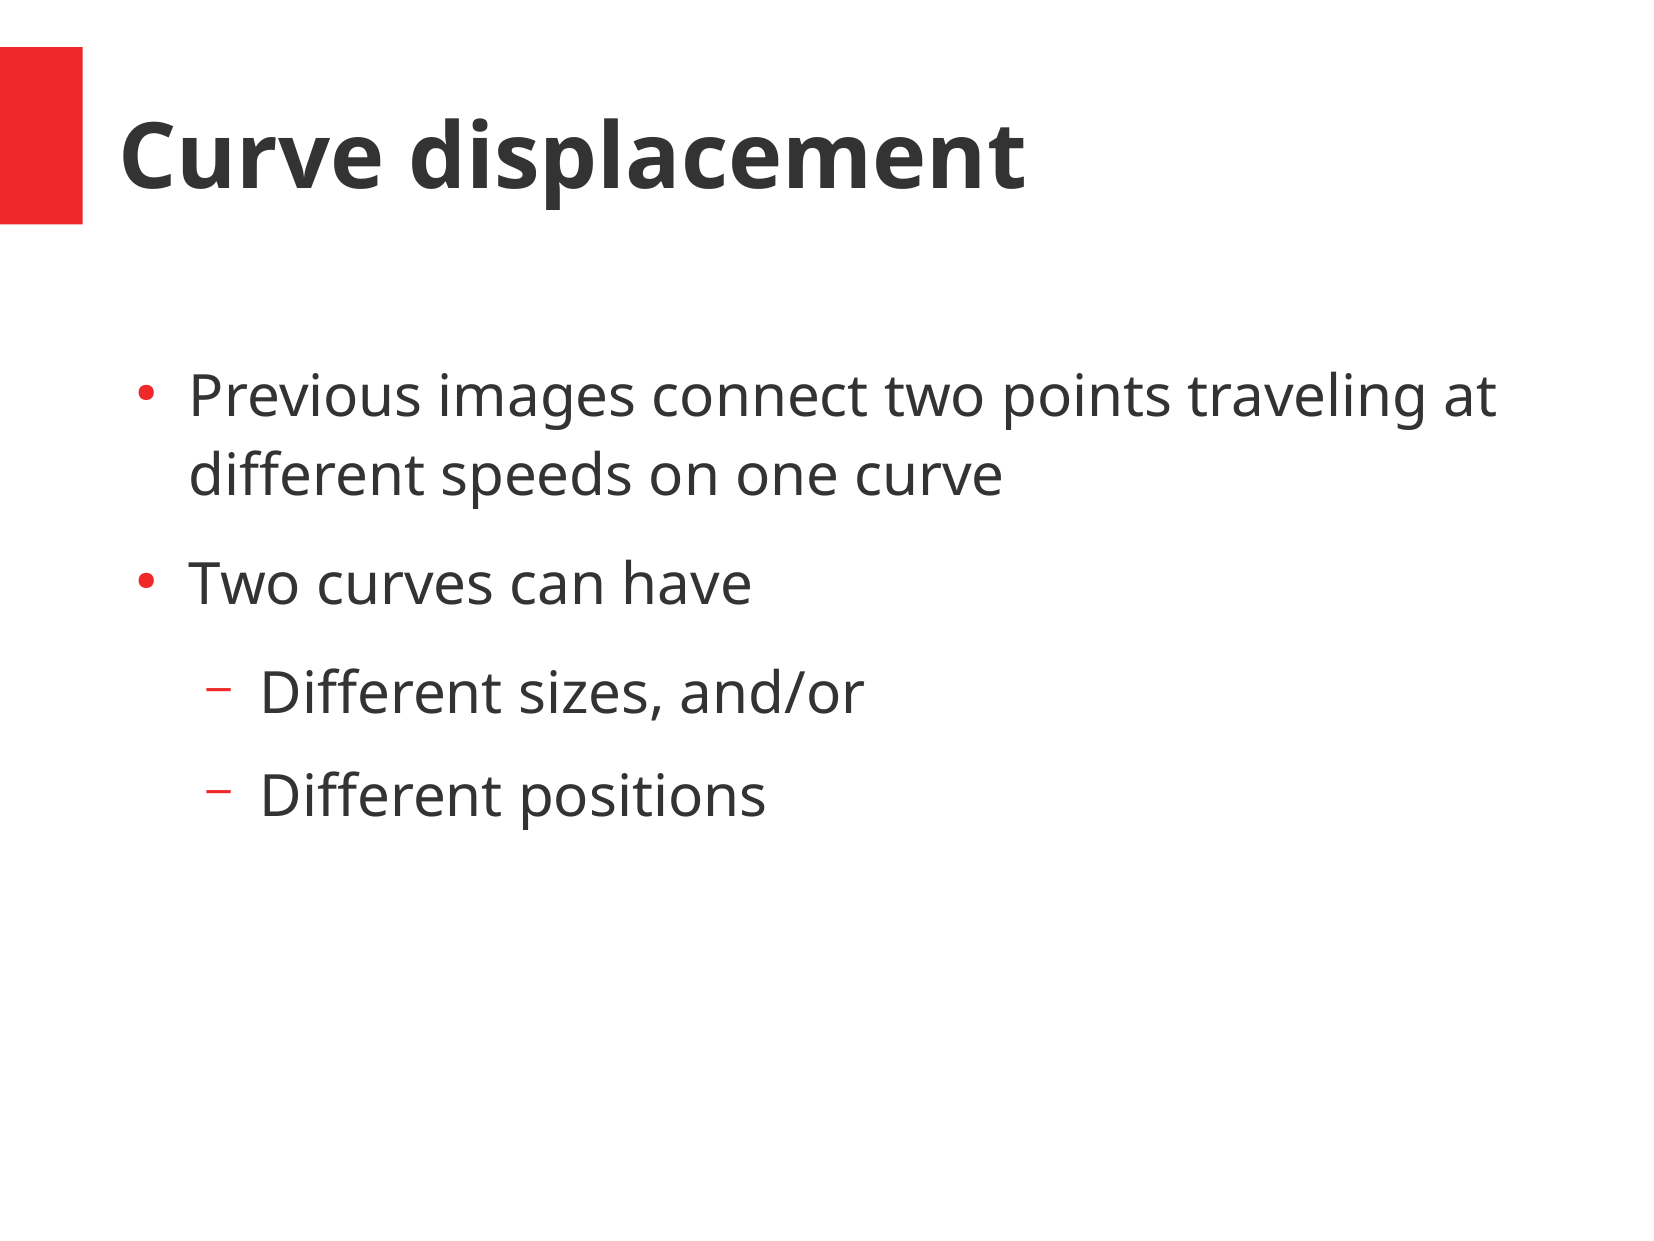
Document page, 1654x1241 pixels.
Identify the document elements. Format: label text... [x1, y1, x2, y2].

list Previous images connect two points traveling at different speeds on one curve Two curves can have Different sizes, and/or Different positions [118, 354, 1536, 1074]
title Curve displacement [118, 49, 1571, 257]
